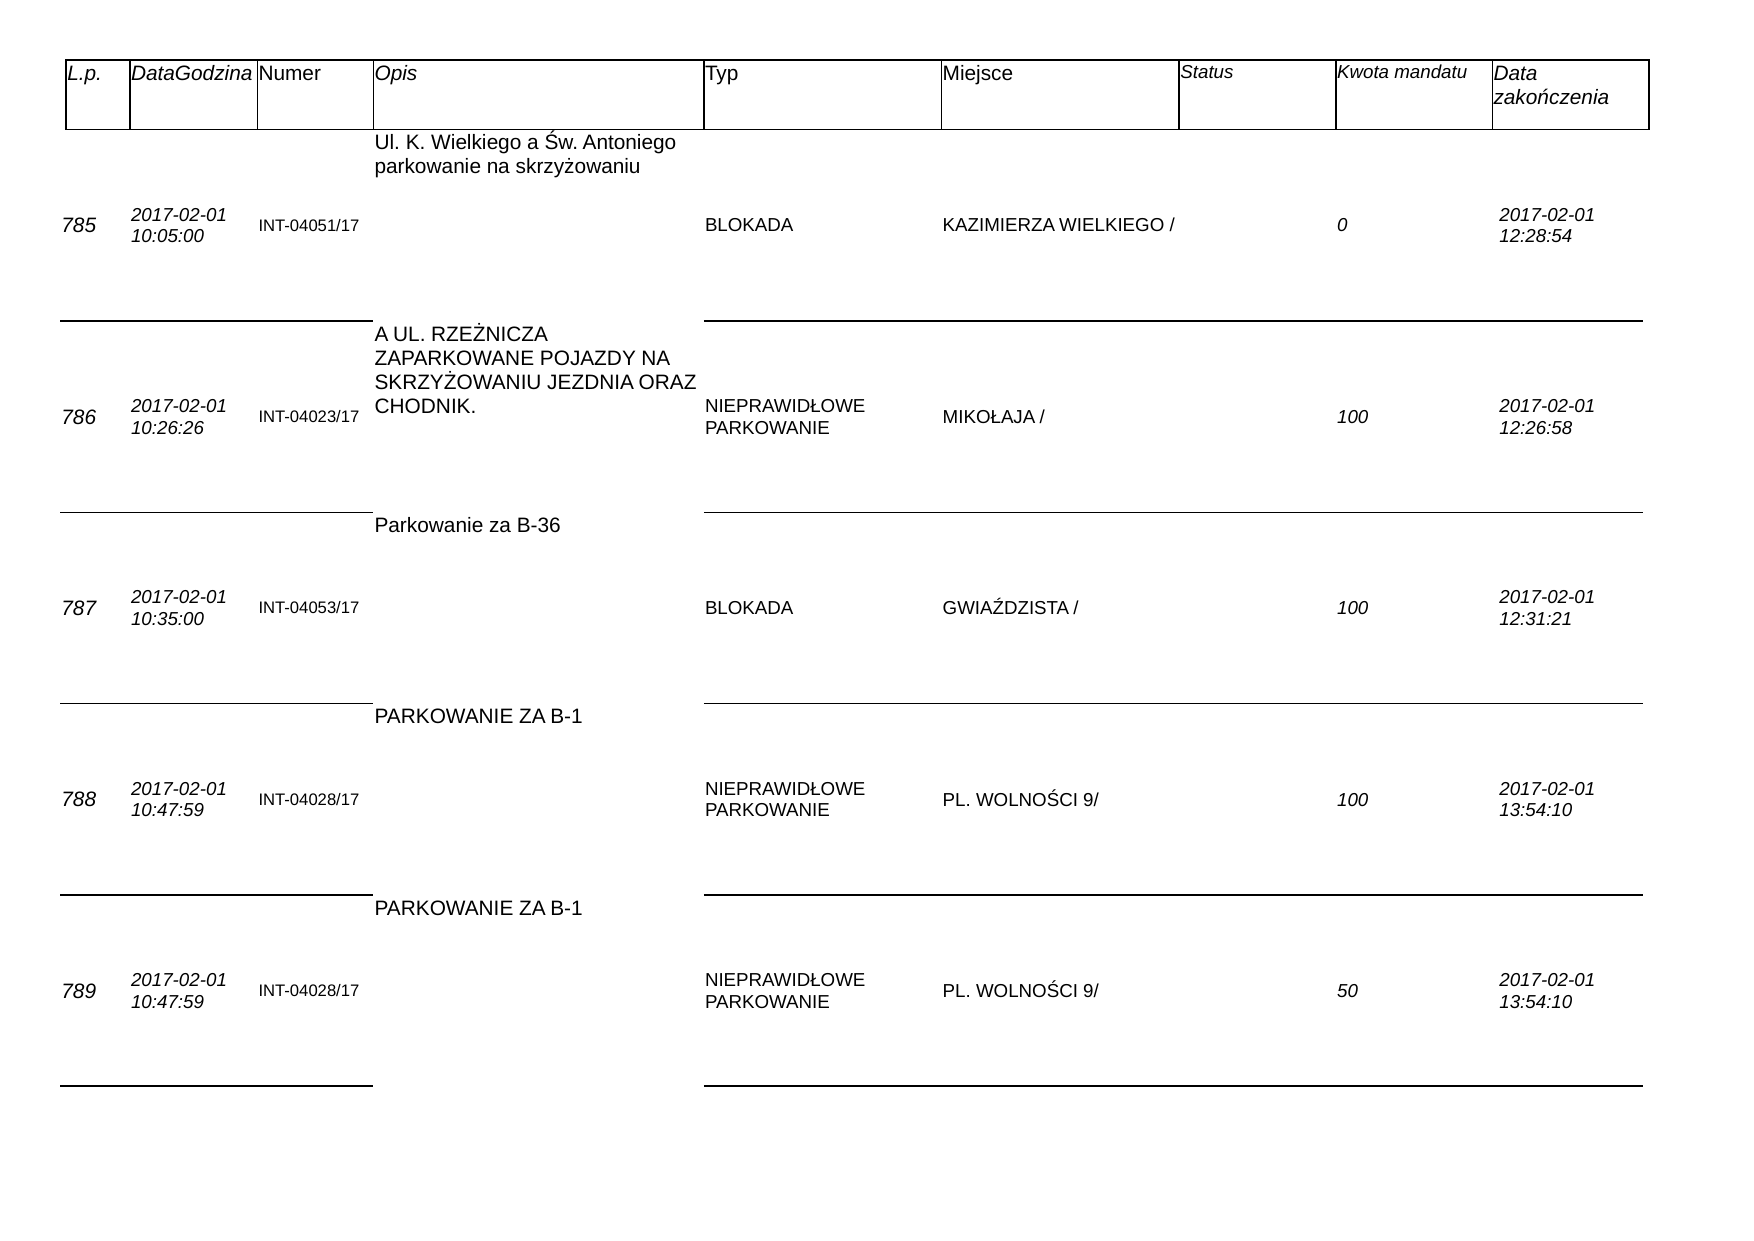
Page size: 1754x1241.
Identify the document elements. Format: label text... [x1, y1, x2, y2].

table_cell 2017-02-01 10:26:26 [130, 322, 257, 511]
table_cell INT-04028/17 [257, 704, 373, 894]
table_cell 100 [1336, 322, 1498, 511]
table_cell INT-04053/17 [257, 513, 373, 703]
table_cell [1643, 320, 1649, 511]
table_cell 2017-02-01 13:54:10 [1498, 704, 1643, 894]
table_cell [1179, 130, 1336, 320]
table_cell INT-04028/17 [257, 896, 373, 1085]
table_cell 785 [60, 129, 130, 320]
table_cell 2017-02-01 13:54:10 [1498, 896, 1643, 1085]
table_cell GWIAŹDZISTA / [941, 513, 1179, 703]
table_cell 100 [1336, 513, 1498, 703]
table_cell NIEPRAWIDŁOWE PARKOWANIE [704, 322, 941, 511]
table_cell 789 [60, 896, 130, 1085]
table_cell BLOKADA [704, 130, 941, 320]
table_cell NIEPRAWIDŁOWE PARKOWANIE [704, 896, 941, 1085]
table_cell PARKOWANIE ZA B-1 [373, 703, 704, 894]
table_header Typ [705, 61, 941, 129]
table_cell [1643, 894, 1649, 1085]
table_cell Ul. K. Wielkiego a Św. Antoniego parkowanie na skrzyżowaniu [373, 130, 704, 320]
table_header Kwota mandatu [1337, 61, 1492, 129]
table_cell 2017-02-01 12:26:58 [1498, 322, 1643, 511]
table_header Miejsce [942, 61, 1178, 129]
table_header [60, 59, 65, 129]
table_cell PL. WOLNOŚCI 9/ [941, 896, 1179, 1085]
table_cell 788 [60, 704, 130, 894]
table_cell PL. WOLNOŚCI 9/ [941, 704, 1179, 894]
table_cell [1643, 130, 1649, 320]
table_cell INT-04023/17 [257, 322, 373, 511]
table_cell 2017-02-01 12:31:21 [1498, 513, 1643, 703]
table_cell 100 [1336, 704, 1498, 894]
table_cell [1179, 704, 1336, 894]
table_cell 2017-02-01 12:28:54 [1498, 130, 1643, 320]
table_cell [1179, 322, 1336, 511]
table_cell Parkowanie za B-36 [373, 511, 704, 703]
table_cell [1643, 703, 1649, 894]
table_cell 2017-02-01 10:47:59 [130, 704, 257, 894]
table_cell KAZIMIERZA WIELKIEGO / [941, 130, 1179, 320]
table_header Data zakończenia [1493, 61, 1648, 129]
table_header L.p. [67, 61, 129, 129]
table_cell [1179, 896, 1336, 1085]
table_cell 2017-02-01 10:47:59 [130, 896, 257, 1085]
table_cell 2017-02-01 10:05:00 [130, 130, 257, 320]
table_cell 787 [60, 513, 130, 703]
table_cell A UL. RZEŻNICZA ZAPARKOWANE POJAZDY NA SKRZYŻOWANIU JEZDNIA ORAZ CHODNIK. [373, 320, 704, 511]
table_header Numer [258, 61, 373, 129]
table_cell 2017-02-01 10:35:00 [130, 513, 257, 703]
table_cell INT-04051/17 [257, 130, 373, 320]
table_header Status [1180, 61, 1335, 129]
table_cell [1179, 513, 1336, 703]
table_cell 786 [60, 322, 130, 511]
table_header DataGodzina [131, 61, 257, 129]
table_cell NIEPRAWIDŁOWE PARKOWANIE [704, 704, 941, 894]
table_cell [1643, 511, 1649, 703]
table_cell 0 [1336, 130, 1498, 320]
table_cell PARKOWANIE ZA B-1 [373, 894, 704, 1085]
table_cell MIKOŁAJA / [941, 322, 1179, 511]
table_header Opis [374, 61, 703, 129]
table_cell 50 [1336, 896, 1498, 1085]
table_cell BLOKADA [704, 513, 941, 703]
